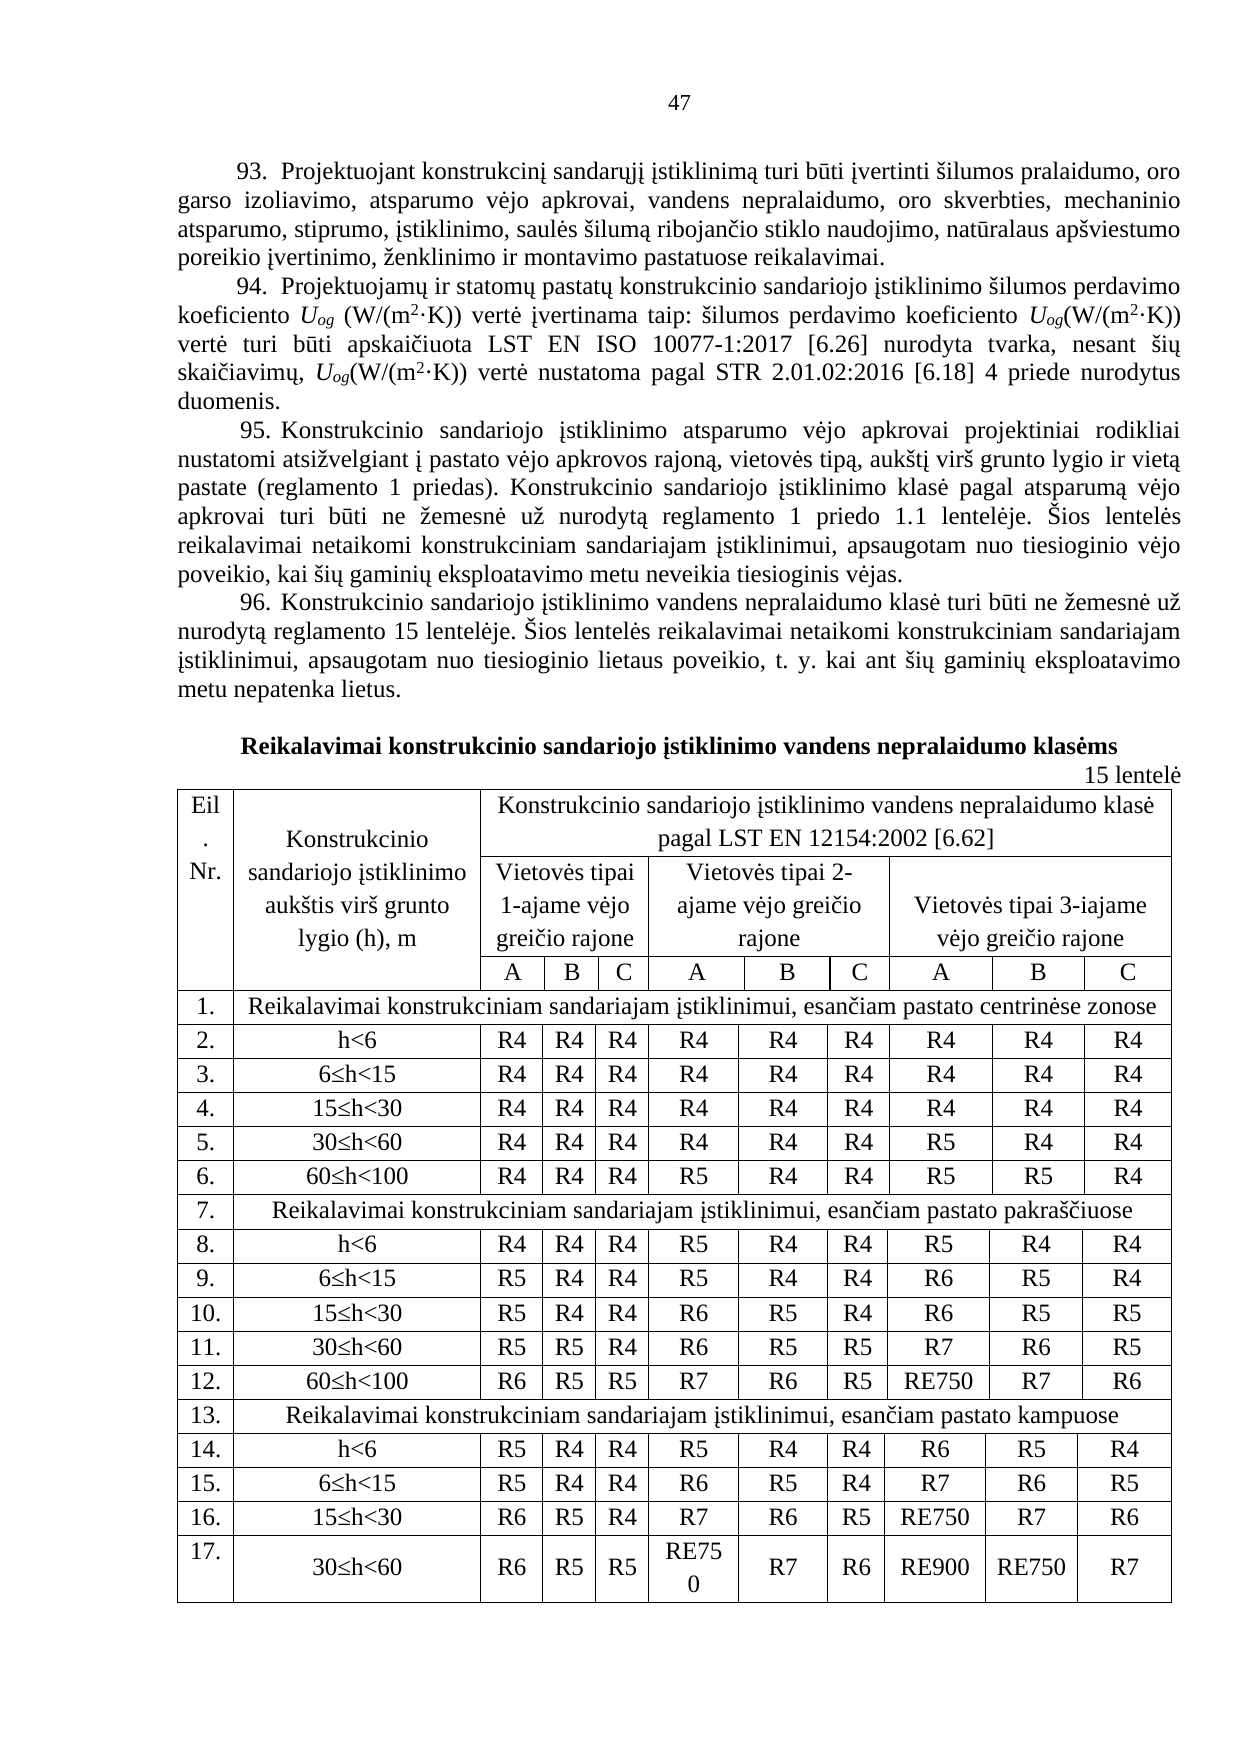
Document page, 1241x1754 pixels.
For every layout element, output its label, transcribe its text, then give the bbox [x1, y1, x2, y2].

table_cell R4 [596, 1468, 648, 1501]
table_cell 1. [178, 991, 233, 1024]
table_cell R4 [649, 1059, 738, 1092]
table_cell RE900 [885, 1536, 985, 1602]
table_cell R5 [890, 1127, 992, 1160]
table_cell R5 [481, 1468, 542, 1501]
table_cell R4 [890, 1093, 992, 1126]
table_cell R5 [990, 1264, 1082, 1297]
table_cell 15≤h<30 [234, 1298, 480, 1331]
table_cell 60≤h<100 [234, 1366, 480, 1399]
table_cell R4 [890, 1025, 992, 1058]
table_cell R5 [649, 1161, 738, 1194]
text 94. Projektuojamų ir statomų pastatų konstrukcinio sandariojo įstiklinimo šilumos perdavimo koeficiento Uog (W/(m2·K)) vertė įvertinama taip: šilumos perdavimo koeficiento Uog(W/(m2·K)) vertė turi būti apskaičiuota LST EN ISO 10077-1:2017 [6.26] nurodyta tvarka, nesant šių skaičiavimų, Uog(W/(m2·K)) vertė nustatoma pagal STR 2.01.02:2016 [6.18] 4 priede nurodytus duomenis. [177, 271, 1181, 415]
table_cell R4 [828, 1230, 887, 1262]
table_cell 14. [178, 1434, 233, 1467]
table_cell 17. [178, 1536, 233, 1602]
table_cell RE750 [986, 1536, 1077, 1602]
table_cell R7 [885, 1468, 985, 1501]
table_cell R4 [739, 1264, 827, 1297]
table_cell R4 [828, 1161, 889, 1194]
table_cell R4 [481, 1230, 542, 1262]
table_cell B [545, 957, 598, 990]
table_cell R4 [739, 1093, 827, 1126]
table_cell R7 [888, 1332, 989, 1365]
table_cell R4 [993, 1093, 1084, 1126]
table_cell R4 [828, 1093, 889, 1126]
table_cell R4 [596, 1264, 648, 1297]
table_cell R4 [828, 1264, 887, 1297]
table_cell 8. [178, 1230, 233, 1262]
table_cell R6 [649, 1468, 738, 1501]
table_cell R4 [543, 1093, 595, 1126]
table_cell R4 [596, 1127, 648, 1160]
table_cell R4 [543, 1127, 595, 1160]
table_cell R4 [596, 1298, 648, 1331]
table_cell R4 [596, 1502, 648, 1535]
table_cell R4 [739, 1434, 827, 1467]
table_cell R7 [649, 1366, 738, 1399]
table_cell R4 [739, 1025, 827, 1058]
table_cell R4 [543, 1059, 595, 1092]
table_cell R4 [543, 1298, 595, 1331]
table_cell h<6 [234, 1434, 480, 1467]
table_cell R6 [888, 1264, 989, 1297]
table_cell C [831, 957, 889, 990]
table_cell R5 [990, 1298, 1082, 1331]
table_cell R4 [993, 1127, 1084, 1160]
table_cell R4 [543, 1230, 595, 1262]
table_cell R4 [649, 1025, 738, 1058]
table_cell 3. [178, 1059, 233, 1092]
table_cell 6. [178, 1161, 233, 1194]
table_cell R7 [990, 1366, 1082, 1399]
table_cell R4 [1078, 1434, 1171, 1467]
table_cell R5 [1078, 1468, 1171, 1501]
table_cell R4 [596, 1332, 648, 1365]
table_cell RE750 [885, 1502, 985, 1535]
table_cell 10. [178, 1298, 233, 1331]
table_cell R6 [828, 1536, 884, 1602]
table_cell R6 [1083, 1366, 1171, 1399]
table_cell R4 [828, 1127, 889, 1160]
table_cell 2. [178, 1025, 233, 1058]
table_cell R5 [543, 1502, 595, 1535]
table_cell R6 [885, 1434, 985, 1467]
table_cell 30≤h<60 [234, 1127, 480, 1160]
table_cell B [993, 957, 1084, 990]
table_cell R4 [739, 1059, 827, 1092]
table_cell Vietovės tipai 3-iajame vėjo greičio rajone [890, 857, 1171, 956]
table_cell R5 [1083, 1332, 1171, 1365]
table_header Konstrukcinio sandariojo įstiklinimo aukštis virš grunto lygio (h), m [234, 790, 480, 990]
table_cell 7. [178, 1195, 233, 1228]
table_cell R4 [993, 1059, 1084, 1092]
table_cell R5 [543, 1332, 595, 1365]
table_cell R6 [888, 1298, 989, 1331]
table_cell R4 [990, 1230, 1082, 1262]
table_cell A [890, 957, 992, 990]
table_cell Reikalavimai konstrukciniam sandariajam įstiklinimui, esančiam pastato centrinėse zonose [234, 991, 1171, 1024]
table_cell R4 [890, 1059, 992, 1092]
table_cell R4 [649, 1093, 738, 1126]
text 15 lentelė [177, 760, 1181, 789]
text 93. Projektuojant konstrukcinį sandarųjį įstiklinimą turi būti įvertinti šilumos pralaidumo, oro garso izoliavimo, atsparumo vėjo apkrovai, vandens nepralaidumo, oro skverbties, mechaninio atsparumo, stiprumo, įstiklinimo, saulės šilumą ribojančio stiklo naudojimo, natūralaus apšviestumo poreikio įvertinimo, ženklinimo ir montavimo pastatuose reikalavimai. [177, 156, 1181, 271]
table_cell R4 [481, 1127, 542, 1160]
table_cell R5 [986, 1434, 1077, 1467]
table_cell 6≤h<15 [234, 1468, 480, 1501]
table_cell R5 [828, 1502, 884, 1535]
table_cell 11. [178, 1332, 233, 1365]
table_cell R5 [543, 1536, 595, 1602]
text 95. Konstrukcinio sandariojo įstiklinimo atsparumo vėjo apkrovai projektiniai rodikliai nustatomi atsižvelgiant į pastato vėjo apkrovos rajoną, vietovės tipą, aukštį virš grunto lygio ir vietą pastate (reglamento 1 priedas). Konstrukcinio sandariojo įstiklinimo klasė pagal atsparumą vėjo apkrovai turi būti ne žemesnė už nurodytą reglamento 1 priedo 1.1 lentelėje. Šios lentelės reikalavimai netaikomi konstrukciniam sandariajam įstiklinimui, apsaugotam nuo tiesioginio vėjo poveikio, kai šių gaminių eksploatavimo metu neveikia tiesioginis vėjas. [177, 415, 1181, 587]
table_cell R4 [1083, 1230, 1171, 1262]
table_cell R5 [481, 1298, 542, 1331]
table_cell R4 [596, 1025, 648, 1058]
table_cell 30≤h<60 [234, 1536, 480, 1602]
table_cell R4 [481, 1025, 542, 1058]
table_cell R5 [481, 1434, 542, 1467]
table_cell R4 [543, 1264, 595, 1297]
table_cell 9. [178, 1264, 233, 1297]
table_cell R4 [596, 1161, 648, 1194]
table_cell R4 [481, 1093, 542, 1126]
table_cell R5 [739, 1298, 827, 1331]
table_cell 6≤h<15 [234, 1059, 480, 1092]
table_cell R4 [543, 1025, 595, 1058]
table_cell 60≤h<100 [234, 1161, 480, 1194]
table_cell R6 [481, 1536, 542, 1602]
table_cell R5 [649, 1230, 738, 1262]
table_cell A [649, 957, 744, 990]
table_cell 13. [178, 1400, 233, 1433]
text 96. Konstrukcinio sandariojo įstiklinimo vandens nepralaidumo klasė turi būti ne žemesnė už nurodytą reglamento 15 lentelėje. Šios lentelės reikalavimai netaikomi konstrukciniam sandariajam įstiklinimui, apsaugotam nuo tiesioginio lietaus poveikio, t. y. kai ant šių gaminių eksploatavimo metu nepatenka lietus. [177, 587, 1181, 702]
table_cell R4 [1085, 1025, 1171, 1058]
table_cell R4 [828, 1434, 884, 1467]
table_cell R4 [828, 1025, 889, 1058]
table_cell R5 [993, 1161, 1084, 1194]
table_cell R5 [888, 1230, 989, 1262]
table_cell R4 [596, 1434, 648, 1467]
table_cell R4 [649, 1127, 738, 1160]
table_cell RE750 [888, 1366, 989, 1399]
table_cell R4 [739, 1161, 827, 1194]
text Reikalavimai konstrukcinio sandariojo įstiklinimo vandens nepralaidumo klasėms [177, 731, 1181, 760]
table_cell 15. [178, 1468, 233, 1501]
table_cell 30≤h<60 [234, 1332, 480, 1365]
table_cell R5 [739, 1468, 827, 1501]
table_cell R6 [990, 1332, 1082, 1365]
table_cell R4 [828, 1468, 884, 1501]
table_cell R5 [828, 1366, 887, 1399]
table_cell R5 [828, 1332, 887, 1365]
table_cell h<6 [234, 1230, 480, 1262]
table_cell R6 [986, 1468, 1077, 1501]
table_cell R5 [596, 1536, 648, 1602]
table_cell R4 [481, 1059, 542, 1092]
table_cell 4. [178, 1093, 233, 1126]
table_cell R7 [739, 1536, 827, 1602]
table_cell R4 [596, 1093, 648, 1126]
table_cell R4 [1083, 1264, 1171, 1297]
table_cell R4 [481, 1161, 542, 1194]
table_cell 5. [178, 1127, 233, 1160]
table_cell R5 [481, 1264, 542, 1297]
table_cell RE750 [649, 1536, 738, 1602]
table_cell R4 [993, 1025, 1084, 1058]
table_cell R7 [1078, 1536, 1171, 1602]
table_cell R7 [986, 1502, 1077, 1535]
table_cell R6 [649, 1332, 738, 1365]
table_cell Vietovės tipai 1-ajame vėjo greičio rajone [481, 857, 648, 956]
table_cell R4 [596, 1059, 648, 1092]
table_header Eil. Nr. [178, 790, 233, 990]
table_cell R5 [543, 1366, 595, 1399]
table_cell C [599, 957, 648, 990]
table_cell R4 [828, 1059, 889, 1092]
table_header Konstrukcinio sandariojo įstiklinimo vandens nepralaidumo klasė pagal LST EN 12154:2002 [6.62] [481, 790, 1171, 856]
table_cell R5 [649, 1434, 738, 1467]
table_cell R6 [739, 1366, 827, 1399]
table_cell R4 [828, 1298, 887, 1331]
table_cell C [1085, 957, 1171, 990]
table_cell A [481, 957, 544, 990]
table_cell R4 [1085, 1161, 1171, 1194]
table_cell R4 [739, 1127, 827, 1160]
table_cell Vietovės tipai 2-ajame vėjo greičio rajone [649, 857, 889, 956]
table_cell R6 [739, 1502, 827, 1535]
table_cell R4 [543, 1468, 595, 1501]
table_cell 15≤h<30 [234, 1093, 480, 1126]
table_cell R5 [739, 1332, 827, 1365]
table_cell R7 [649, 1502, 738, 1535]
table_cell 16. [178, 1502, 233, 1535]
table_cell R6 [649, 1298, 738, 1331]
table_cell R6 [1078, 1502, 1171, 1535]
table_cell 6≤h<15 [234, 1264, 480, 1297]
table_cell 15≤h<30 [234, 1502, 480, 1535]
table_cell R4 [543, 1161, 595, 1194]
table_cell Reikalavimai konstrukciniam sandariajam įstiklinimui, esančiam pastato kampuose [234, 1400, 1171, 1433]
table_cell R4 [1085, 1127, 1171, 1160]
table_cell R4 [543, 1434, 595, 1467]
table_cell B [745, 957, 829, 990]
table_cell h<6 [234, 1025, 480, 1058]
table_cell R4 [1085, 1059, 1171, 1092]
table_cell R4 [739, 1230, 827, 1262]
table_cell 12. [178, 1366, 233, 1399]
table_cell R5 [481, 1332, 542, 1365]
table_cell R5 [649, 1264, 738, 1297]
table_cell R5 [1083, 1298, 1171, 1331]
table_cell Reikalavimai konstrukciniam sandariajam įstiklinimui, esančiam pastato pakraščiuose [234, 1195, 1171, 1228]
table_cell R5 [890, 1161, 992, 1194]
table_cell R4 [596, 1230, 648, 1262]
table_cell R5 [596, 1366, 648, 1399]
table_cell R6 [481, 1366, 542, 1399]
table_cell R6 [481, 1502, 542, 1535]
table_cell R4 [1085, 1093, 1171, 1126]
